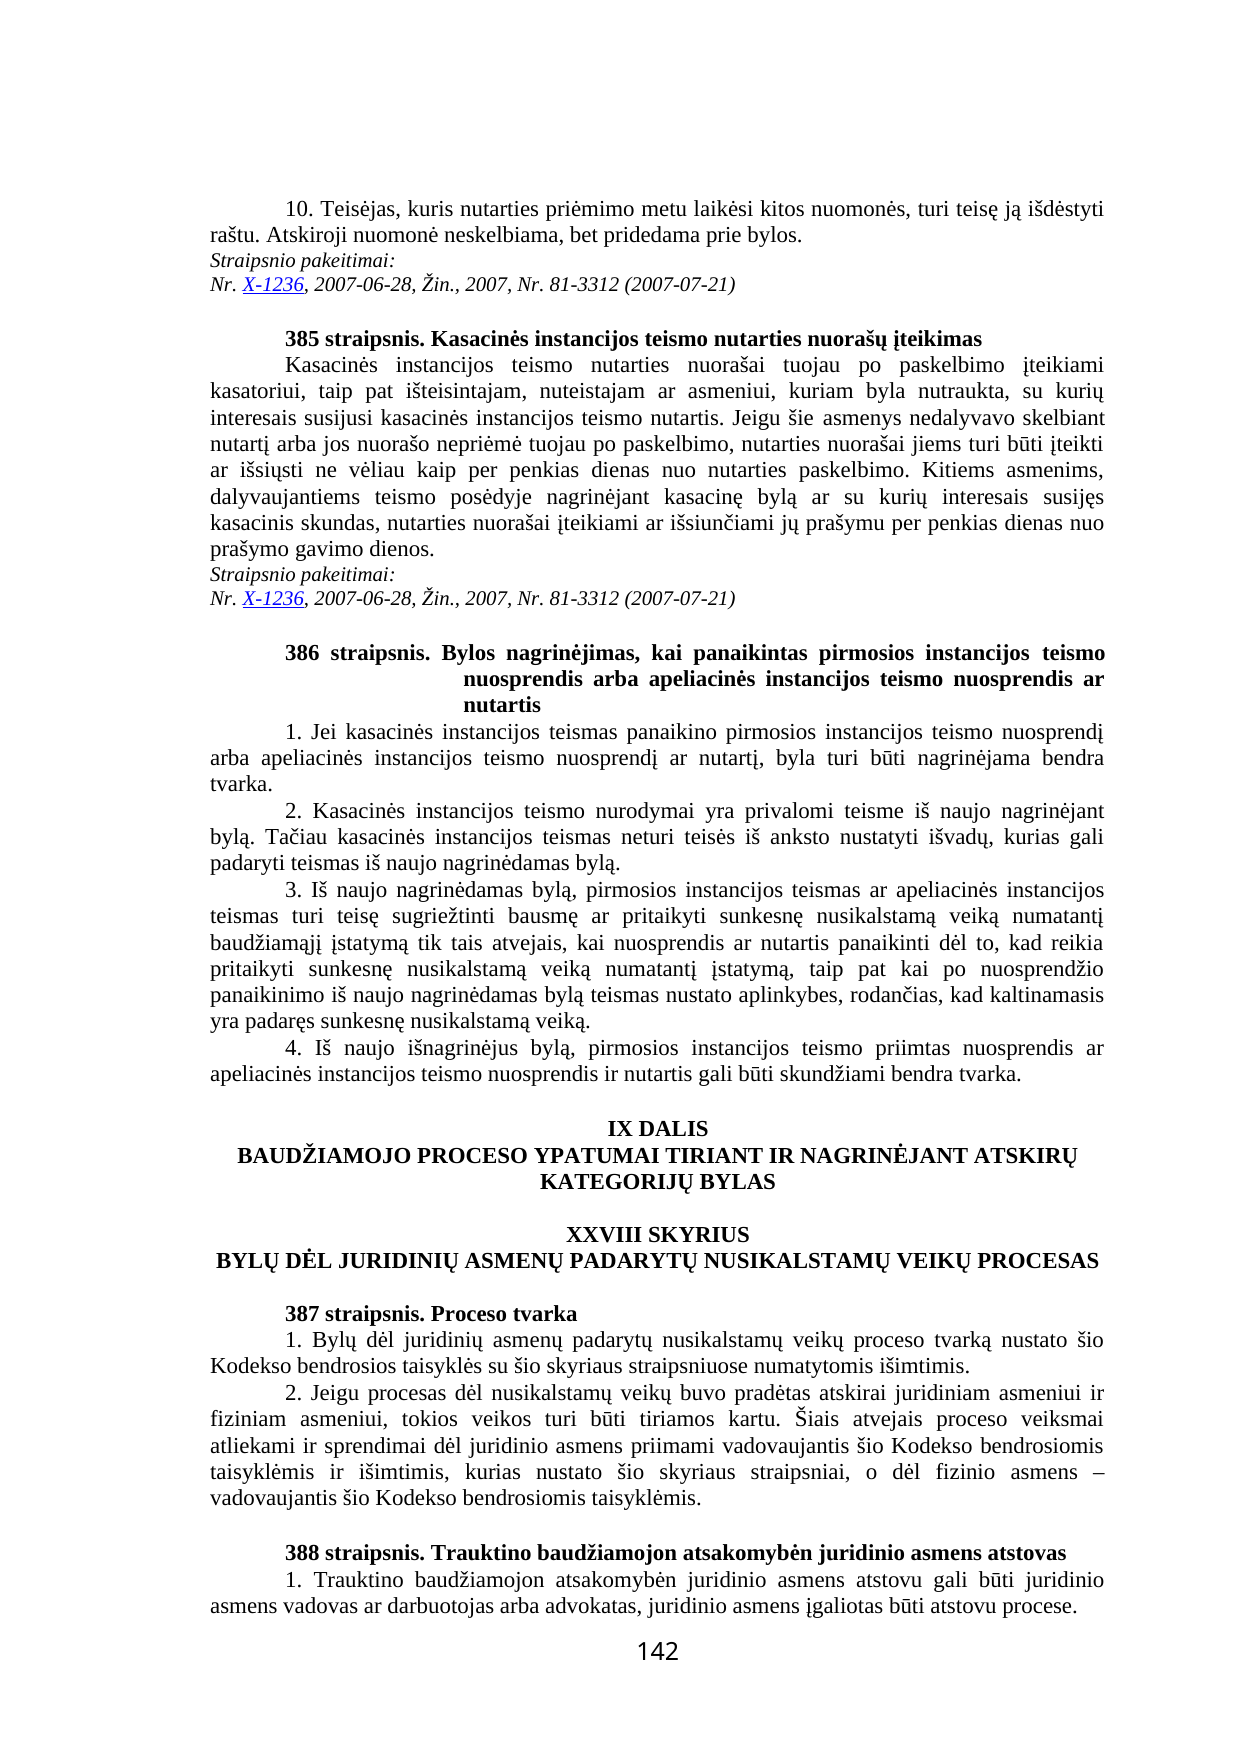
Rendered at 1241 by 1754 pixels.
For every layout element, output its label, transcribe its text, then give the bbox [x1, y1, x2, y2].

text 1. Trauktino baudžiamojon atsakomybėn juridinio asmens atstovu gali būti juridinio asmens vadovas ar darbuotojas arba advokatas, juridinio asmens įgaliotas būti atstovu procese. [210, 1566, 1106, 1618]
text 10. Teisėjas, kuris nutarties priėmimo metu laikėsi kitos nuomonės, turi teisę ją išdėstyti raštu. Atskiroji nuomonė neskelbiama, bet pridedama prie bylos. [210, 195, 1106, 248]
text 1. Jei kasacinės instancijos teismas panaikino pirmosios instancijos teismo nuosprendį arba apeliacinės instancijos teismo nuosprendį ar nutartį, byla turi būti nagrinėjama bendra tvarka. [210, 718, 1106, 797]
text 1. Bylų dėl juridinių asmenų padarytų nusikalstamų veikų proceso tvarką nustato šio Kodekso bendrosios taisyklės su šio skyriaus straipsniuose numatytomis išimtimis. [210, 1326, 1106, 1379]
text 2. Jeigu procesas dėl nusikalstamų veikų buvo pradėtas atskirai juridiniam asmeniui ir fiziniam asmeniui, tokios veikos turi būti tiriamos kartu. Šiais atvejais proceso veiksmai atliekami ir sprendimai dėl juridinio asmens priimami vadovaujantis šio Kodekso bendrosiomis taisyklėmis ir išimtimis, kurias nustato šio skyriaus straipsniai, o dėl fizinio asmens – vadovaujantis šio Kodekso bendrosiomis taisyklėmis. [210, 1379, 1106, 1511]
text 386 straipsnis. Bylos nagrinėjimas, kai panaikintas pirmosios instancijos teismo nuosprendis arba apeliacinės instancijos teismo nuosprendis ar nutartis [285, 639, 1106, 718]
text 3. Iš naujo nagrinėdamas bylą, pirmosios instancijos teismas ar apeliacinės instancijos teismas turi teisę sugriežtinti bausmę ar pritaikyti sunkesnę nusikalstamą veiką numatantį baudžiamąjį įstatymą tik tais atvejais, kai nuosprendis ar nutartis panaikinti dėl to, kad reikia pritaikyti sunkesnę nusikalstamą veiką numatantį įstatymą, taip pat kai po nuosprendžio panaikinimo iš naujo nagrinėdamas bylą teismas nustato aplinkybes, rodančias, kad kaltinamasis yra padaręs sunkesnę nusikalstamą veiką. [210, 876, 1106, 1034]
text Nr. X-1236, 2007-06-28, Žin., 2007, Nr. 81-3312 (2007-07-21) [210, 272, 1106, 296]
text Nr. X-1236, 2007-06-28, Žin., 2007, Nr. 81-3312 (2007-07-21) [210, 586, 1106, 610]
text Straipsnio pakeitimai: [210, 248, 1106, 272]
text 388 straipsnis. Trauktino baudžiamojon atsakomybėn juridinio asmens atstovas [285, 1539, 1106, 1566]
text Baudžiamojo proceso ypatumai tiriant ir nagrinėjant atskirų kategorijų bylas [210, 1142, 1106, 1194]
text Kasacinės instancijos teismo nutarties nuorašai tuojau po paskelbimo įteikiami kasatoriui, taip pat išteisintajam, nuteistajam ar asmeniui, kuriam byla nutraukta, su kurių interesais susijusi kasacinės instancijos teismo nutartis. Jeigu šie asmenys nedalyvavo skelbiant nutartį arba jos nuorašo nepriėmė tuojau po paskelbimo, nutarties nuorašai jiems turi būti įteikti ar išsiųsti ne vėliau kaip per penkias dienas nuo nutarties paskelbimo. Kitiems asmenims, dalyvaujantiems teismo posėdyje nagrinėjant kasacinę bylą ar su kurių interesais susijęs kasacinis skundas, nutarties nuorašai įteikiami ar išsiunčiami jų prašymu per penkias dienas nuo prašymo gavimo dienos. [210, 351, 1106, 562]
text Straipsnio pakeitimai: [210, 562, 1106, 586]
text 2. Kasacinės instancijos teismo nurodymai yra privalomi teisme iš naujo nagrinėjant bylą. Tačiau kasacinės instancijos teismas neturi teisės iš anksto nustatyti išvadų, kurias gali padaryti teismas iš naujo nagrinėdamas bylą. [210, 797, 1106, 876]
text 4. Iš naujo išnagrinėjus bylą, pirmosios instancijos teismo priimtas nuosprendis ar apeliacinės instancijos teismo nuosprendis ir nutartis gali būti skundžiami bendra tvarka. [210, 1034, 1106, 1087]
text 385 straipsnis. Kasacinės instancijos teismo nutarties nuorašų įteikimas [210, 324, 1106, 351]
text 387 straipsnis. Proceso tvarka [210, 1300, 1106, 1326]
text IX dalis [210, 1115, 1106, 1142]
text XXVIII skyrius [210, 1221, 1106, 1247]
text Bylų dėl juridinių asmenų padarytų nusikalstamų veikų procesas [210, 1247, 1106, 1273]
